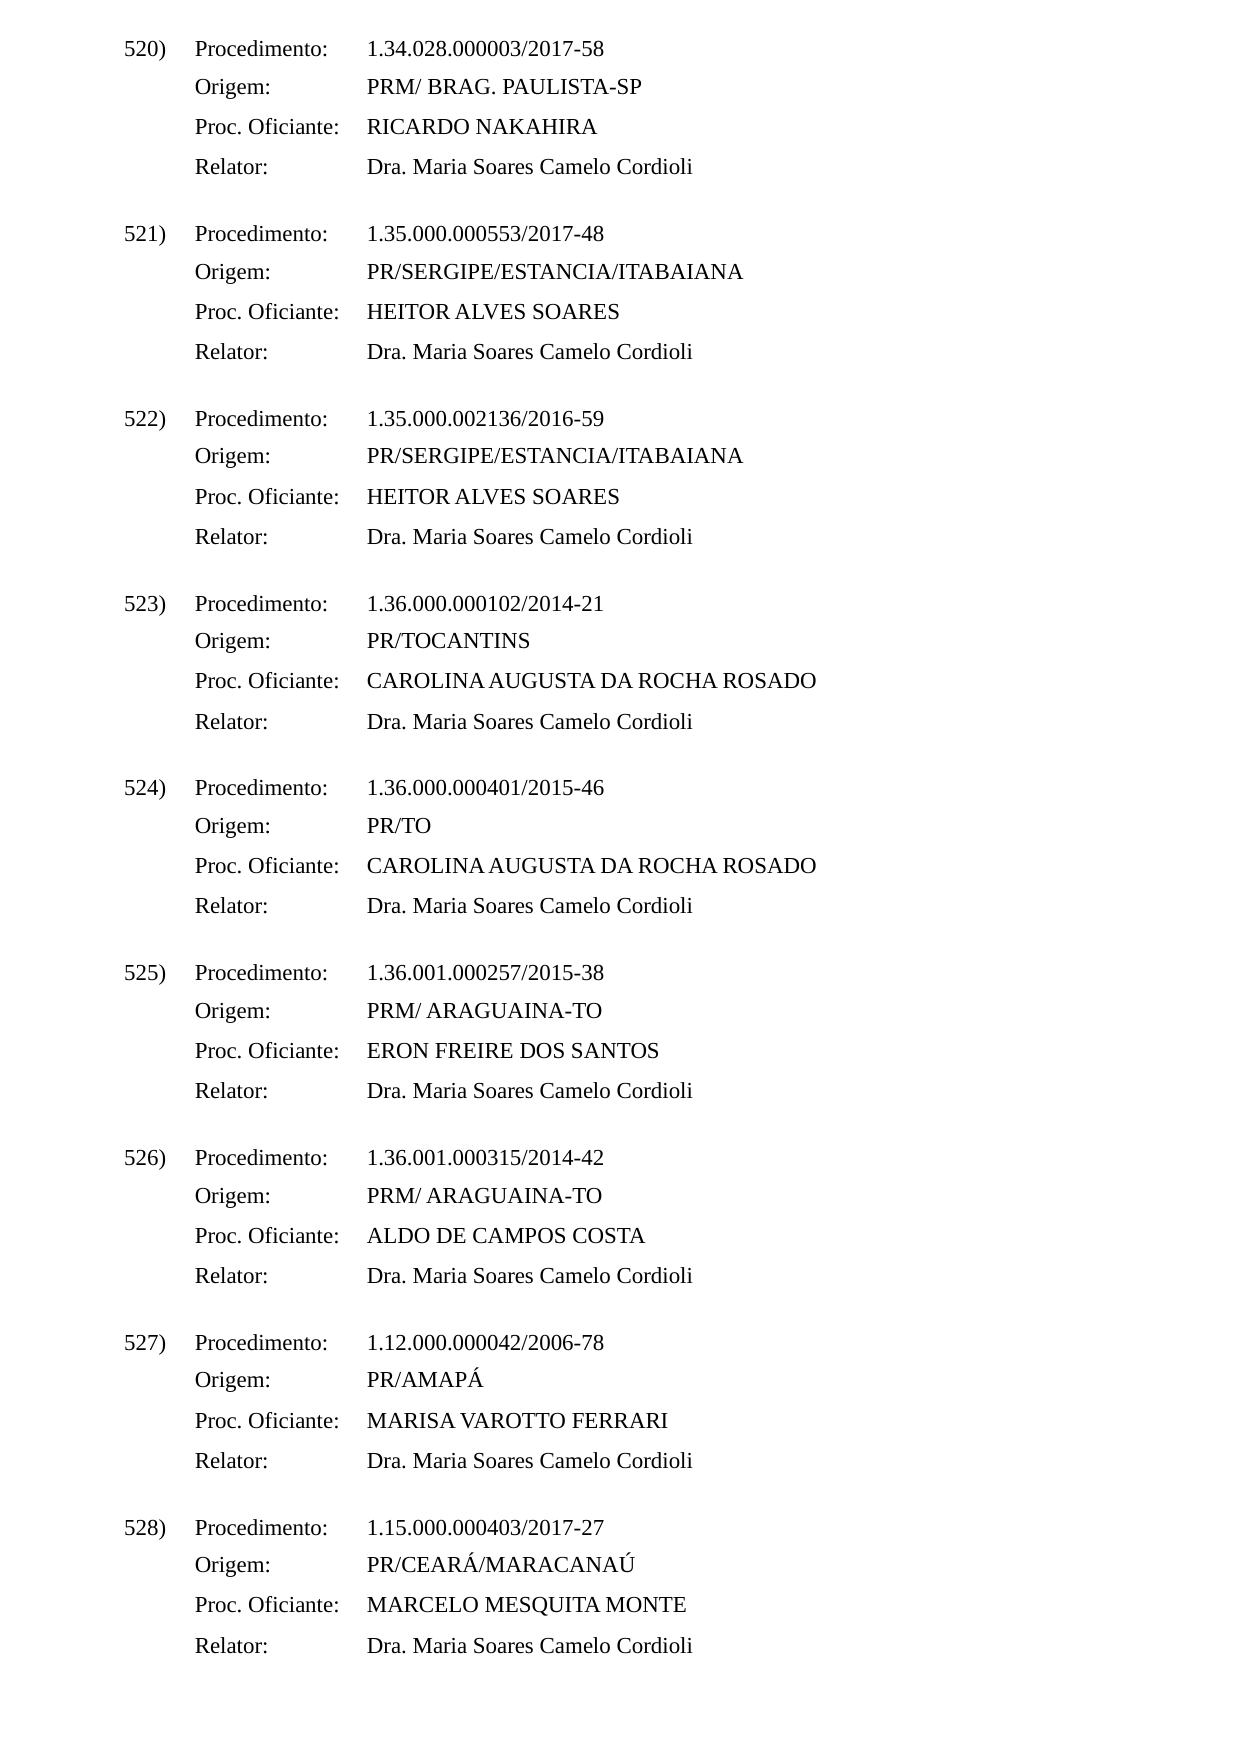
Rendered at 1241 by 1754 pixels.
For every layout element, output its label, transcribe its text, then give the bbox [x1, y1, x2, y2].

table_cell [118, 1546, 189, 1586]
table_cell Dra. Maria Soares Camelo Cordioli [361, 333, 1122, 373]
table_cell Dra. Maria Soares Camelo Cordioli [361, 1626, 1122, 1666]
table_cell [118, 477, 189, 517]
table_cell Dra. Maria Soares Camelo Cordioli [361, 1256, 1122, 1297]
table_header Procedimento: [189, 214, 361, 252]
table_cell Proc. Oficiante: [189, 1586, 361, 1626]
table_cell [118, 517, 189, 557]
table_cell Dra. Maria Soares Camelo Cordioli [361, 1072, 1122, 1112]
table_header 525) [118, 954, 189, 991]
table_cell CAROLINA AUGUSTA DA ROCHA ROSADO [361, 662, 1122, 702]
table_cell [118, 292, 189, 332]
table_cell ALDO DE CAMPOS COSTA [361, 1216, 1122, 1256]
table_cell [118, 1441, 189, 1481]
table_header Procedimento: [189, 1508, 361, 1546]
table_cell Origem: [189, 1546, 361, 1586]
table_cell [118, 887, 189, 927]
table_header Procedimento: [189, 1138, 361, 1176]
table_cell [118, 333, 189, 373]
table_cell Dra. Maria Soares Camelo Cordioli [361, 1441, 1122, 1481]
table_cell Origem: [189, 1176, 361, 1216]
table_header 528) [118, 1508, 189, 1546]
table_cell Origem: [189, 67, 361, 107]
table_cell Relator: [189, 148, 361, 188]
table_cell Origem: [189, 622, 361, 662]
table_cell [118, 847, 189, 887]
table_header 521) [118, 214, 189, 252]
table_cell ERON FREIRE DOS SANTOS [361, 1031, 1122, 1072]
table_header 1.15.000.000403/2017-27 [361, 1508, 1122, 1546]
table_header 1.35.000.002136/2016-59 [361, 399, 1122, 437]
table_cell Origem: [189, 806, 361, 847]
table_header 527) [118, 1323, 189, 1361]
table_cell Relator: [189, 1441, 361, 1481]
table_cell [118, 1586, 189, 1626]
table_header 526) [118, 1138, 189, 1176]
table_cell [118, 662, 189, 702]
table_cell PR/TOCANTINS [361, 622, 1122, 662]
table_cell HEITOR ALVES SOARES [361, 477, 1122, 517]
table_header 1.36.000.000102/2014-21 [361, 584, 1122, 622]
table_header Procedimento: [189, 30, 361, 67]
table_cell Relator: [189, 1626, 361, 1666]
table_cell [118, 1176, 189, 1216]
table_cell [118, 702, 189, 742]
table_cell PR/TO [361, 806, 1122, 847]
table_header 524) [118, 769, 189, 806]
table_cell Dra. Maria Soares Camelo Cordioli [361, 887, 1122, 927]
table_cell Origem: [189, 252, 361, 292]
table_cell Relator: [189, 702, 361, 742]
table_header Procedimento: [189, 399, 361, 437]
table_header 1.12.000.000042/2006-78 [361, 1323, 1122, 1361]
table_cell [118, 806, 189, 847]
table_header 1.36.001.000315/2014-42 [361, 1138, 1122, 1176]
table_cell [118, 1626, 189, 1666]
table_cell [118, 1072, 189, 1112]
table_cell Origem: [189, 437, 361, 477]
table_cell [118, 437, 189, 477]
table_cell Relator: [189, 333, 361, 373]
table_cell Proc. Oficiante: [189, 477, 361, 517]
table_header 523) [118, 584, 189, 622]
table_cell Proc. Oficiante: [189, 292, 361, 332]
table_cell Proc. Oficiante: [189, 108, 361, 148]
table_cell Proc. Oficiante: [189, 662, 361, 702]
table_cell MARCELO MESQUITA MONTE [361, 1586, 1122, 1626]
table_cell PR/SERGIPE/ESTANCIA/ITABAIANA [361, 252, 1122, 292]
table_header 1.35.000.000553/2017-48 [361, 214, 1122, 252]
table_cell PRM/ ARAGUAINA-TO [361, 991, 1122, 1031]
table_cell Dra. Maria Soares Camelo Cordioli [361, 702, 1122, 742]
table_cell [118, 148, 189, 188]
table_cell PR/SERGIPE/ESTANCIA/ITABAIANA [361, 437, 1122, 477]
table_cell Dra. Maria Soares Camelo Cordioli [361, 148, 1122, 188]
table_cell Proc. Oficiante: [189, 1401, 361, 1441]
table_header Procedimento: [189, 584, 361, 622]
table_cell CAROLINA AUGUSTA DA ROCHA ROSADO [361, 847, 1122, 887]
table_cell PRM/ ARAGUAINA-TO [361, 1176, 1122, 1216]
table_cell Relator: [189, 517, 361, 557]
table_header 1.36.000.000401/2015-46 [361, 769, 1122, 806]
table_header 522) [118, 399, 189, 437]
table_cell Relator: [189, 1072, 361, 1112]
table_header Procedimento: [189, 769, 361, 806]
table_header Procedimento: [189, 1323, 361, 1361]
table_cell Relator: [189, 1256, 361, 1297]
table_cell [118, 991, 189, 1031]
table_cell HEITOR ALVES SOARES [361, 292, 1122, 332]
table_cell [118, 108, 189, 148]
table_cell [118, 67, 189, 107]
table_cell [118, 1216, 189, 1256]
table_cell Origem: [189, 1361, 361, 1401]
table_header 520) [118, 30, 189, 67]
table_cell PR/AMAPÁ [361, 1361, 1122, 1401]
table_cell [118, 1256, 189, 1297]
table_cell [118, 622, 189, 662]
table_cell [118, 1031, 189, 1072]
table_cell [118, 1401, 189, 1441]
table_cell Proc. Oficiante: [189, 1216, 361, 1256]
table_cell Origem: [189, 991, 361, 1031]
table_cell Relator: [189, 887, 361, 927]
table_cell RICARDO NAKAHIRA [361, 108, 1122, 148]
table_header Procedimento: [189, 954, 361, 991]
table_cell [118, 1361, 189, 1401]
table_cell [118, 252, 189, 292]
table_header 1.34.028.000003/2017-58 [361, 30, 1122, 67]
table_header 1.36.001.000257/2015-38 [361, 954, 1122, 991]
table_cell PR/CEARÁ/MARACANAÚ [361, 1546, 1122, 1586]
table_cell Proc. Oficiante: [189, 1031, 361, 1072]
table_cell Dra. Maria Soares Camelo Cordioli [361, 517, 1122, 557]
table_cell MARISA VAROTTO FERRARI [361, 1401, 1122, 1441]
table_cell PRM/ BRAG. PAULISTA-SP [361, 67, 1122, 107]
table_cell Proc. Oficiante: [189, 847, 361, 887]
